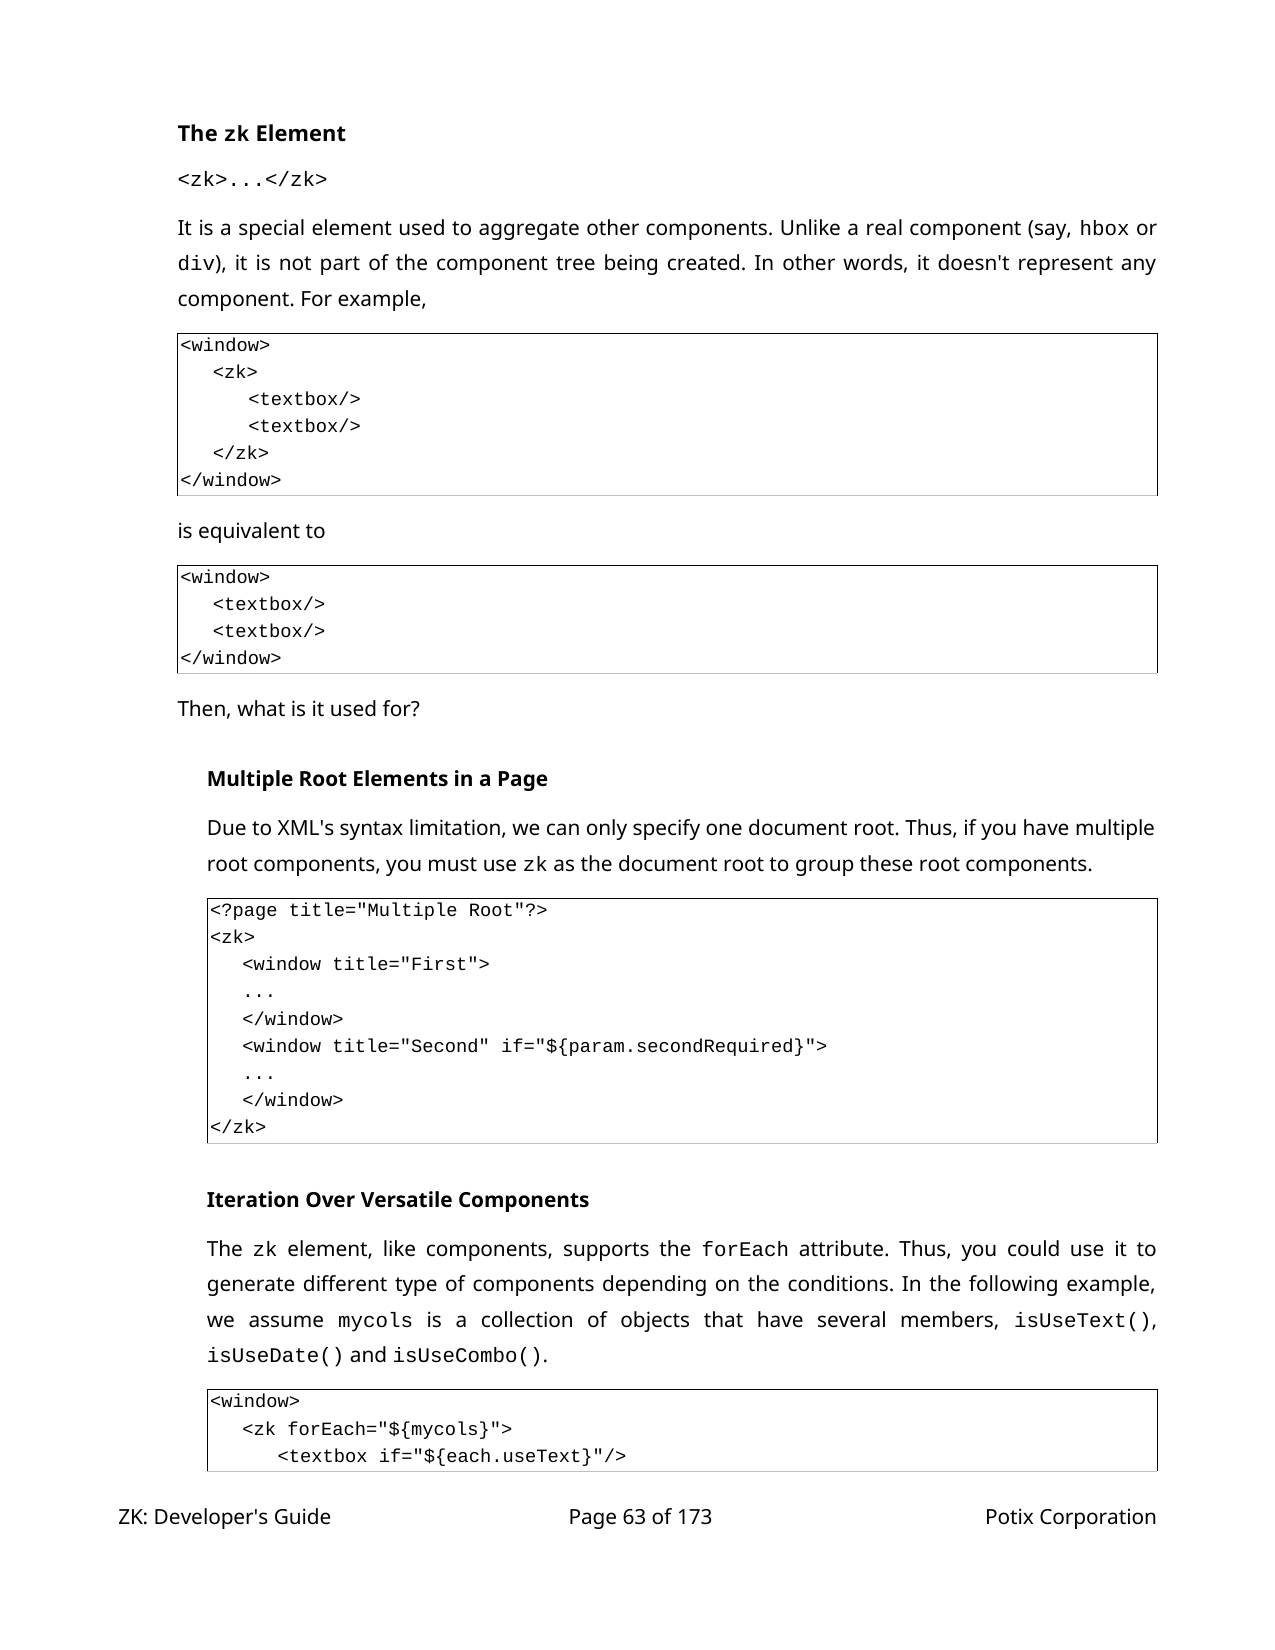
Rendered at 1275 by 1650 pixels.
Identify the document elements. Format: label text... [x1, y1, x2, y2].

text <?page title="Multiple Root"?> [208, 899, 1157, 922]
subtitle The zk Element [177, 118, 1157, 148]
text </window> [178, 646, 1157, 673]
text <textbox/> <textbox/> [178, 387, 1157, 438]
subtitle Multiple Root Elements in a Page [207, 764, 1157, 793]
text <zk>...</zk> [177, 169, 1157, 192]
text </window> [208, 1088, 1157, 1112]
text Due to XML's syntax limitation, we can only specify one document root. Thus, if you have multiple root components, you must use zk as the document root to group these root components. [207, 813, 1157, 877]
text <textbox/> <textbox/> [178, 592, 1157, 643]
text <window> [178, 334, 1157, 357]
text </zk> [178, 441, 1157, 465]
text <window title="Second" if="${param.secondRequired}"> [208, 1034, 1157, 1058]
text is equivalent to [177, 516, 1157, 544]
text <textbox if="${each.useText}"/> [208, 1444, 1157, 1471]
text Then, what is it used for? [177, 694, 1157, 722]
text <zk> [178, 360, 1157, 384]
text The zk element, like components, supports the forEach attribute. Thus, you could use it to generate different type of components depending on the conditions. In the following example, we assume mycols is a collection of objects that have several members, isUseText(), isUseDate() and isUseCombo(). [207, 1234, 1157, 1369]
text ... [208, 979, 1157, 1004]
text </zk> [208, 1115, 1157, 1143]
text <zk> [208, 925, 1157, 949]
subtitle Iteration Over Versatile Components [207, 1185, 1157, 1213]
text <window title="First"> [208, 952, 1157, 976]
text ... [208, 1061, 1157, 1085]
text <window> [208, 1390, 1157, 1414]
text </window> [178, 468, 1157, 495]
text <zk forEach="${mycols}"> [208, 1417, 1157, 1441]
text <window> [178, 566, 1157, 589]
text </window> [208, 1007, 1157, 1031]
text It is a special element used to aggregate other components. Unlike a real component (say, hbox or div), it is not part of the component tree being created. In other words, it doesn't represent any component. For example, [177, 213, 1157, 312]
